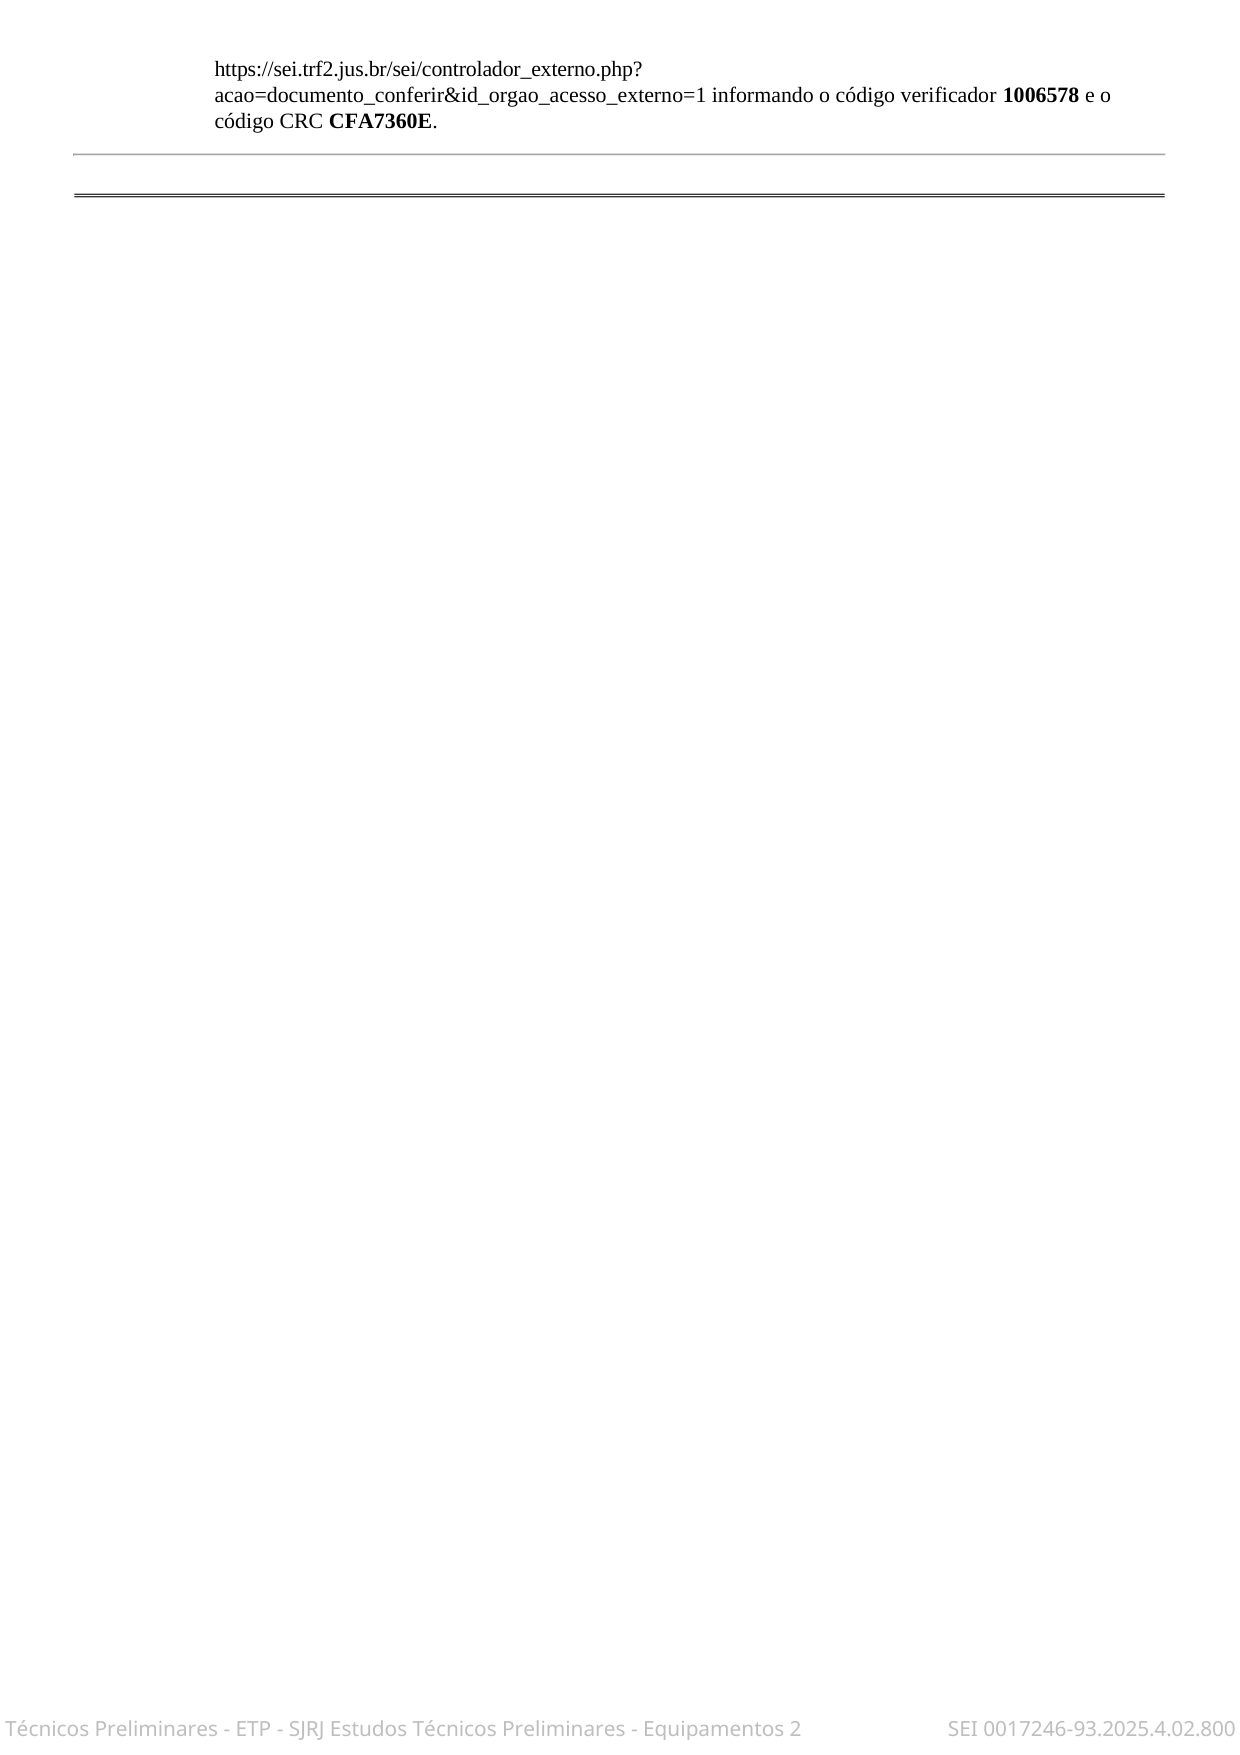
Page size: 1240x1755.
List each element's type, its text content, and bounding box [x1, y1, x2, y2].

text https://sei.trf2.jus.br/sei/controlador_externo.php? acao=documento_conferir&id_orgao_acesso_externo=1 informando o código verificador 1006578 e o código CRC CFA7360E. [214, 56, 1134, 133]
